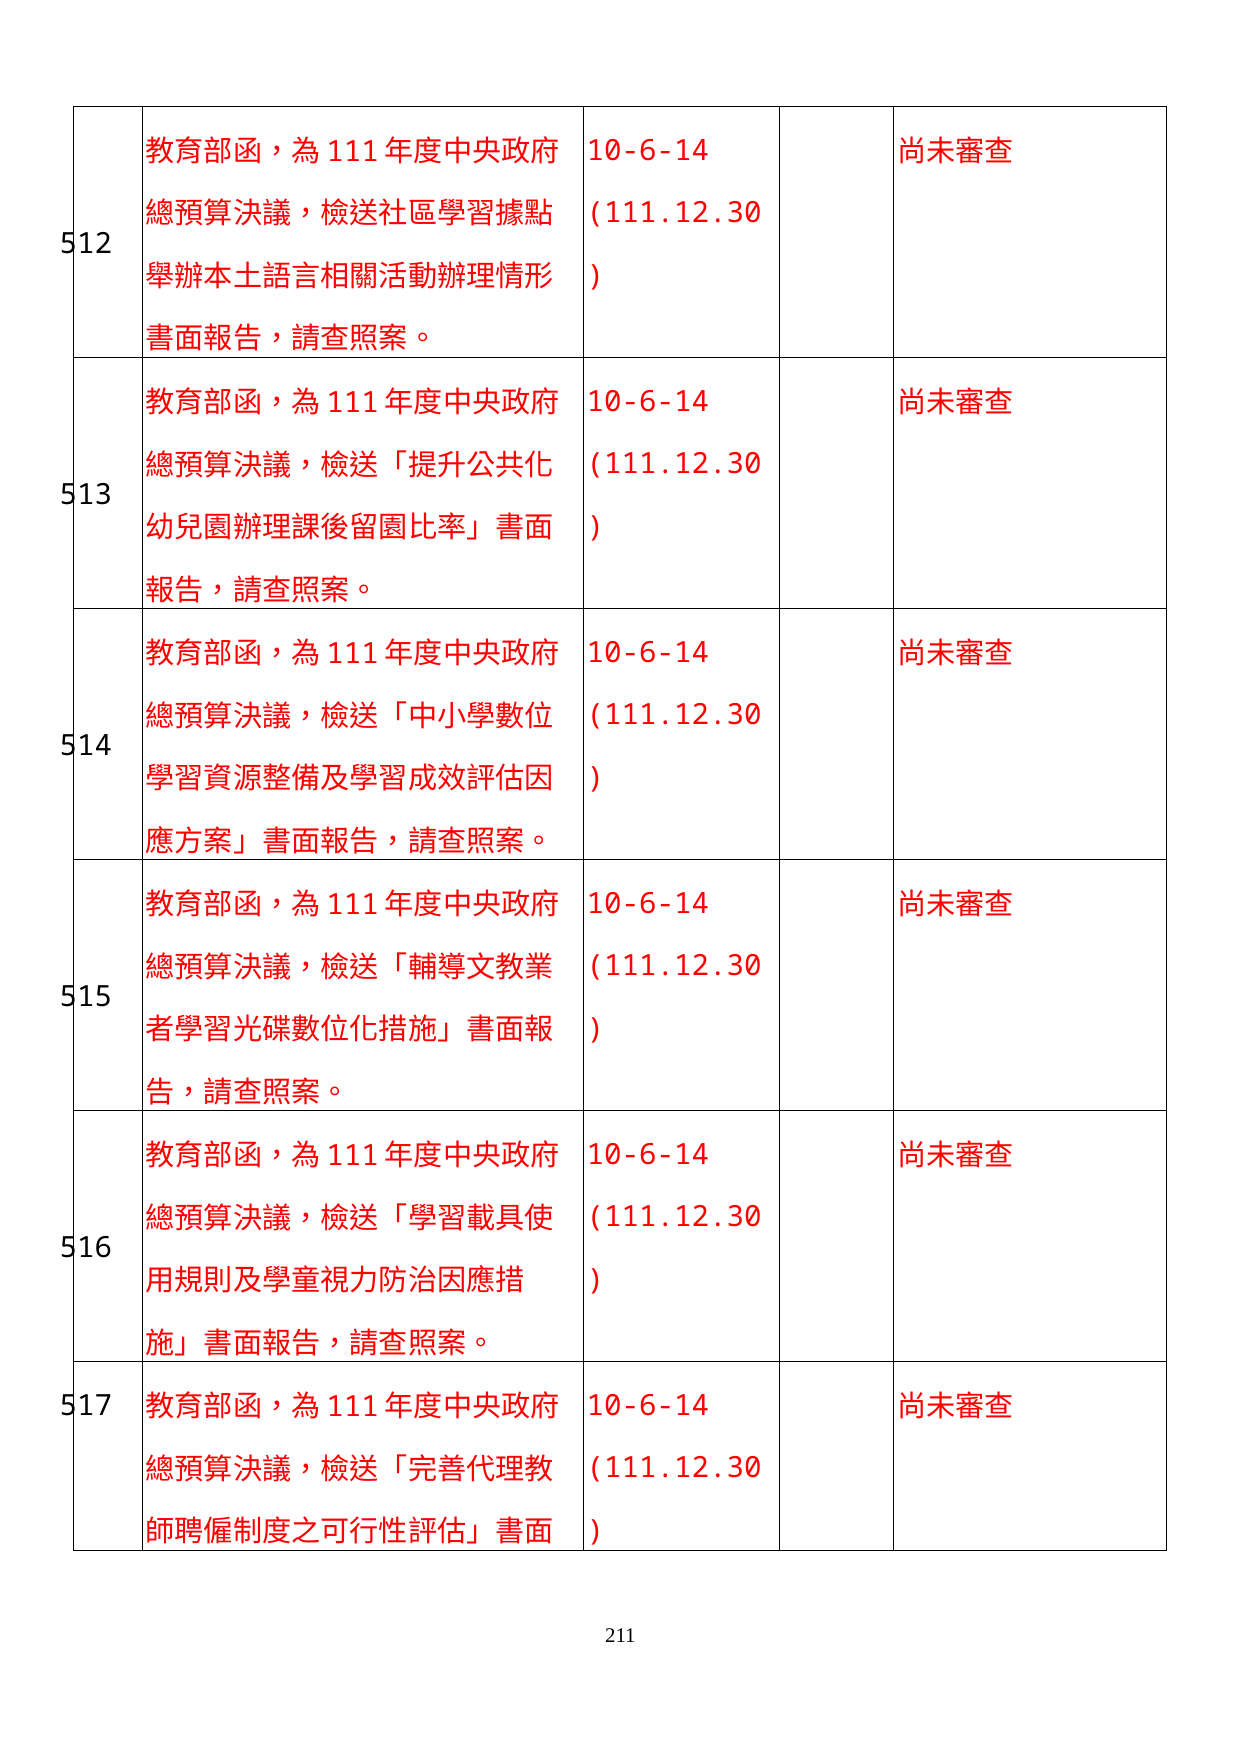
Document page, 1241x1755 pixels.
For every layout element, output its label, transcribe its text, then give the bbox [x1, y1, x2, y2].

table_cell 尚未審查 [894, 358, 1166, 608]
table_cell [780, 358, 893, 608]
table_cell [74, 107, 142, 357]
table_cell 10-6-14 (111.12.30) [584, 358, 779, 608]
table_cell [780, 1111, 893, 1361]
table_cell [780, 1362, 893, 1550]
table_cell [74, 1362, 142, 1550]
table_cell 10-6-14 (111.12.30) [584, 1362, 779, 1550]
table_cell 尚未審查 [894, 860, 1166, 1110]
table_cell [780, 860, 893, 1110]
table_cell [780, 107, 893, 357]
table_cell [74, 609, 142, 859]
table_cell 教育部函，為111年度中央政府總預算決議，檢送「輔導文教業者學習光碟數位化措施」書面報告，請查照案。 [143, 860, 583, 1110]
table_cell 10-6-14 (111.12.30) [584, 609, 779, 859]
table_cell [74, 358, 142, 608]
table_cell 教育部函，為111年度中央政府總預算決議，檢送「提升公共化幼兒園辦理課後留園比率」書面報告，請查照案。 [143, 358, 583, 608]
table_cell 尚未審查 [894, 107, 1166, 357]
table_cell 10-6-14 (111.12.30) [584, 1111, 779, 1361]
table_cell 教育部函，為111年度中央政府總預算決議，檢送社區學習據點舉辦本土語言相關活動辦理情形書面報告，請查照案。 [143, 107, 583, 357]
table_cell 教育部函，為111年度中央政府總預算決議，檢送「學習載具使用規則及學童視力防治因應措施」書面報告，請查照案。 [143, 1111, 583, 1361]
table_cell 教育部函，為111年度中央政府總預算決議，檢送「完善代理教師聘僱制度之可行性評估」書面 [143, 1362, 583, 1550]
table_cell 10-6-14 (111.12.30) [584, 107, 779, 357]
table_cell 尚未審查 [894, 1362, 1166, 1550]
table_cell 尚未審查 [894, 1111, 1166, 1361]
table_cell 10-6-14 (111.12.30) [584, 860, 779, 1110]
table_cell 尚未審查 [894, 609, 1166, 859]
table_cell [74, 860, 142, 1110]
table_cell 教育部函，為111年度中央政府總預算決議，檢送「中小學數位學習資源整備及學習成效評估因應方案」書面報告，請查照案。 [143, 609, 583, 859]
table_cell [74, 1111, 142, 1361]
table_cell [780, 609, 893, 859]
